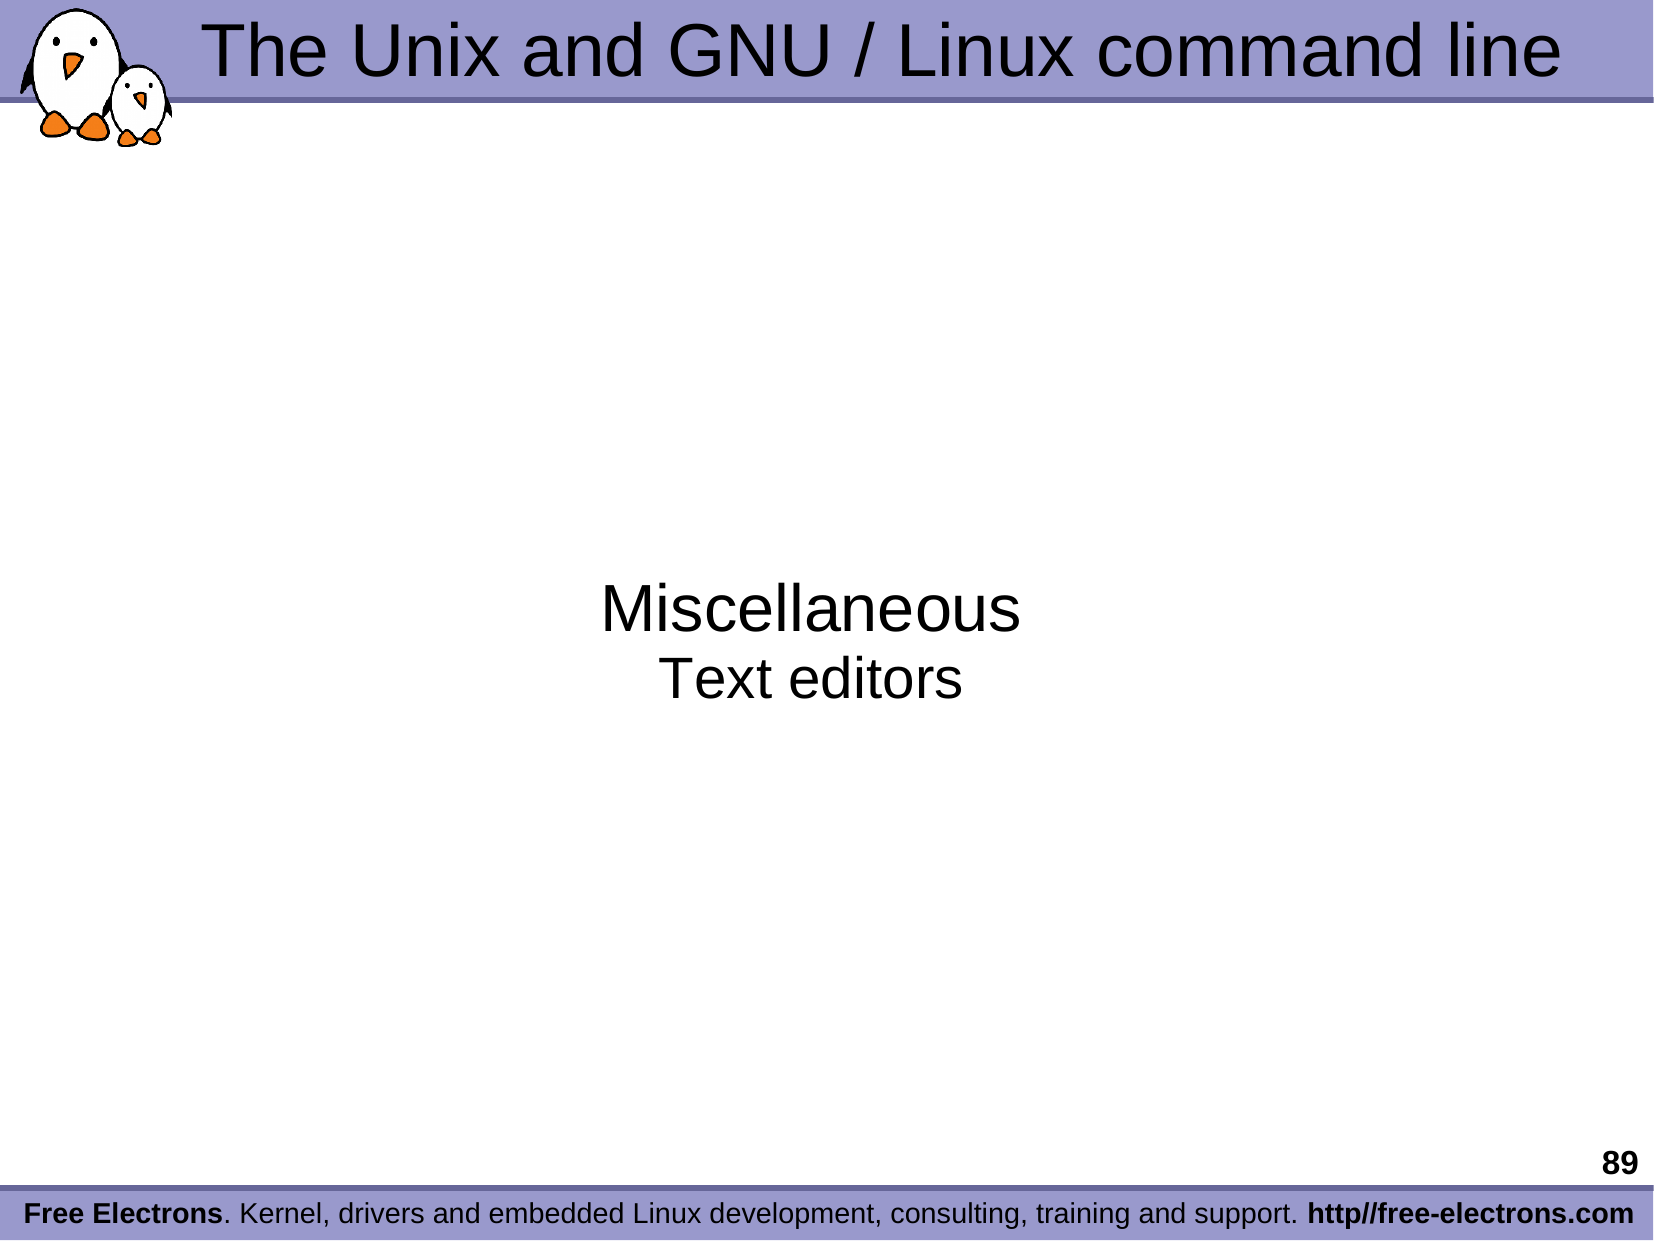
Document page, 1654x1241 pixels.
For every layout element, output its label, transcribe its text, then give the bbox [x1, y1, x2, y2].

subtitle Miscellaneous Text editors [105, 216, 1518, 1066]
title The Unix and GNU / Linux command line [137, 0, 1628, 101]
picture [20, 8, 172, 147]
